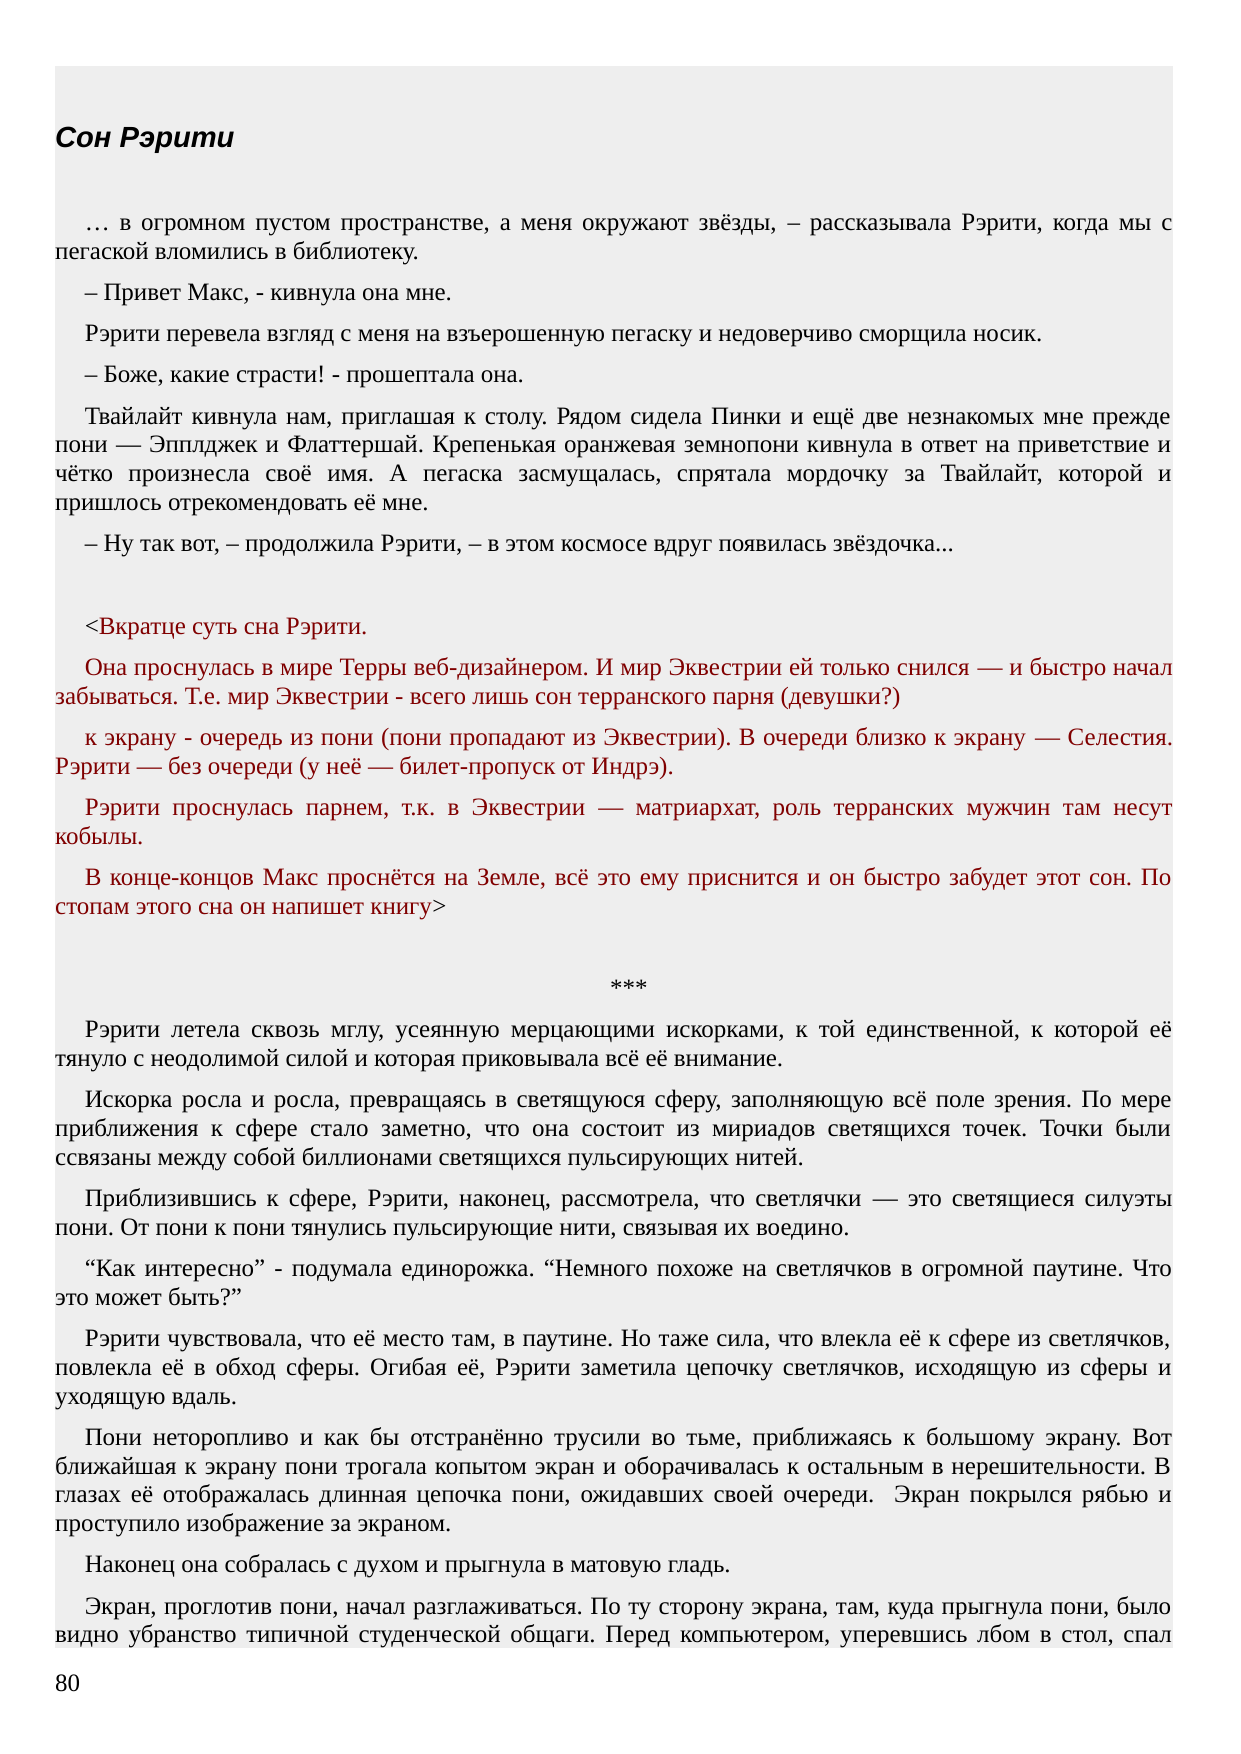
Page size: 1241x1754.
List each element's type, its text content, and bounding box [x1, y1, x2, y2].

text Экран, проглотив пони, начал разглаживаться. По ту сторону экрана, там, куда прыгнула пони, было видно убранство типичной студенческой общаги. Перед компьютером, уперевшись лбом в стол, спал [55, 1591, 1173, 1648]
text Рэрити летела сквозь мглу, усеянную мерцающими искорками, к той единственной, к которой её тянуло с неодолимой силой и которая приковывала всё её внимание. [55, 1014, 1173, 1072]
text Приблизившись к сфере, Рэрити, наконец, рассмотрела, что светлячки — это светящиеся силуэты пони. От пони к пони тянулись пульсирующие нити, связывая их воедино. [55, 1183, 1173, 1241]
text Наконец она собралась с духом и прыгнула в матовую гладь. [55, 1549, 1173, 1578]
text Рэрити проснулась парнем, т.к. в Эквестрии — матриархат, роль терранских мужчин там несут кобылы. [55, 792, 1173, 849]
text <Вкратце суть сна Рэрити. [55, 611, 1173, 639]
text Рэрити перевела взгляд с меня на взъерошенную пегаску и недоверчиво сморщила носик. [55, 318, 1173, 347]
text *** [55, 973, 1173, 1002]
text Пони неторопливо и как бы отстранённо трусили во тьме, приближаясь к большому экрану. Вот ближайшая к экрану пони трогала копытом экран и оборачивалась к остальным в нерешительности. В глазах её отображалась длинная цепочка пони, ожидавших своей очереди. Экран покрылся рябью и проступило изображение за экраном. [55, 1422, 1173, 1537]
text “Как интересно” - подумала единорожка. “Немного похоже на светлячков в огромной паутине. Что это может быть?” [55, 1253, 1173, 1311]
text Искорка росла и росла, превращаясь в светящуюся сферу, заполняющую всё поле зрения. По мере приближения к сфере стало заметно, что она состоит из мириадов светящихся точек. Точки были ссвязаны между собой биллионами светящихся пульсирующих нитей. [55, 1084, 1173, 1171]
text Рэрити чувствовала, что её место там, в паутине. Но таже сила, что влекла её к сфере из светлячков, повлекла её в обход сферы. Огибая её, Рэрити заметила цепочку светлячков, исходящую из сферы и уходящую вдаль. [55, 1323, 1173, 1409]
text … в огромном пустом пространстве, а меня окружают звёзды, – рассказывала Рэрити, когда мы с пегаской вломились в библиотеку. [55, 207, 1173, 264]
text Твайлайт кивнула нам, приглашая к столу. Рядом сидела Пинки и ещё две незнакомых мне прежде пони — Эпплджек и Флаттершай. Крепенькая оранжевая земнопони кивнула в ответ на приветствие и чётко произнесла своё имя. А пегаска засмущалась, спрятала мордочку за Твайлайт, которой и пришлось отрекомендовать её мне. [55, 401, 1173, 516]
text Она проснулась в мире Терры веб-дизайнером. И мир Эквестрии ей только снился — и быстро начал забываться. Т.е. мир Эквестрии - всего лишь сон терранского парня (девушки?) [55, 652, 1173, 709]
text – Привет Макс, - кивнула она мне. [55, 277, 1173, 306]
text – Боже, какие страсти! - прошептала она. [55, 359, 1173, 388]
text – Ну так вот, – продолжила Рэрити, – в этом космосе вдруг появилась звёздочка... [55, 528, 1173, 557]
text В конце-концов Макс проснётся на Земле, всё это ему приснится и он быстро забудет этот сон. По стопам этого сна он напишет книгу> [55, 862, 1173, 919]
text к экрану - очередь из пони (пони пропадают из Эквестрии). В очереди близко к экрану — Селестия. Рэрити — без очереди (у неё — билет-пропуск от Индрэ). [55, 722, 1173, 779]
subtitle Сон Рэрити [55, 120, 1173, 153]
